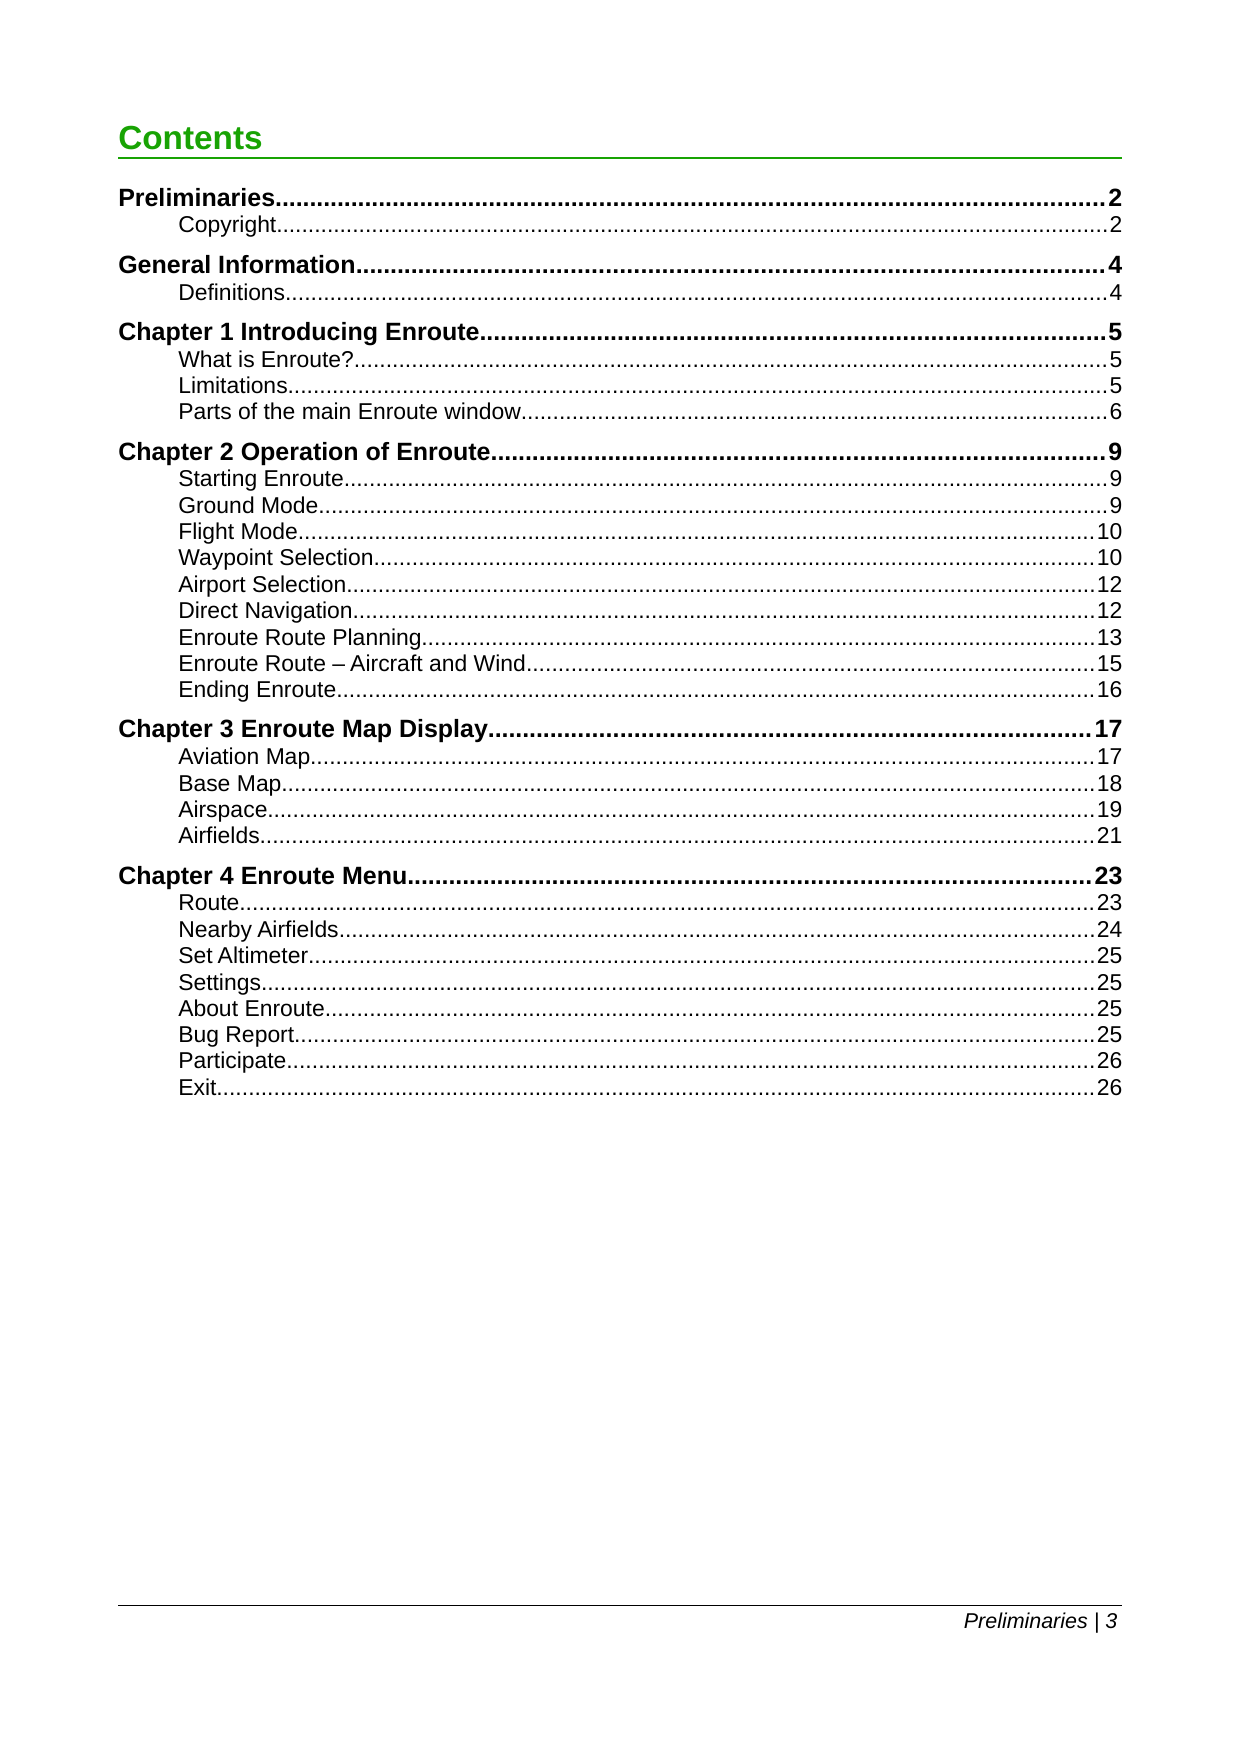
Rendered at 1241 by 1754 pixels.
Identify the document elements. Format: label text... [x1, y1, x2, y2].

subtitle Contents [118, 118, 1122, 157]
text Ending Enroute 16 [178, 676, 1122, 702]
text What is Enroute? 5 [178, 346, 1122, 372]
text Enroute Route – Aircraft and Wind 15 [178, 650, 1122, 676]
text Base Map 18 [178, 769, 1122, 796]
text Bug Report 25 [178, 1021, 1122, 1047]
text Preliminaries 2 [118, 183, 1122, 211]
text Waypoint Selection 10 [178, 544, 1122, 571]
text Airfields 21 [178, 822, 1122, 849]
text Chapter 4 Enroute Menu 23 [118, 861, 1122, 889]
text Direct Navigation 12 [178, 597, 1122, 623]
text Chapter 2 Operation of Enroute 9 [118, 437, 1122, 465]
text Airspace 19 [178, 796, 1122, 822]
text Nearby Airfields 24 [178, 916, 1122, 942]
text Flight Mode 10 [178, 518, 1122, 544]
text Route 23 [178, 889, 1122, 916]
text Definitions 4 [178, 278, 1122, 305]
text Participate 26 [178, 1047, 1122, 1074]
text Aviation Map 17 [178, 743, 1122, 769]
text About Enroute 25 [178, 995, 1122, 1021]
text Set Altimeter 25 [178, 942, 1122, 968]
text Exit 26 [178, 1074, 1122, 1100]
text Chapter 3 Enroute Map Display 17 [118, 714, 1122, 743]
text Copyright 2 [178, 211, 1122, 238]
text Ground Mode 9 [178, 492, 1122, 518]
text General Information 4 [118, 250, 1122, 278]
text Settings 25 [178, 968, 1122, 995]
text Starting Enroute 9 [178, 465, 1122, 492]
text Limitations 5 [178, 372, 1122, 398]
text Enroute Route Planning 13 [178, 623, 1122, 650]
text Airport Selection 12 [178, 571, 1122, 597]
text Chapter 1 Introducing Enroute 5 [118, 317, 1122, 346]
text Parts of the main Enroute window 6 [178, 398, 1122, 424]
